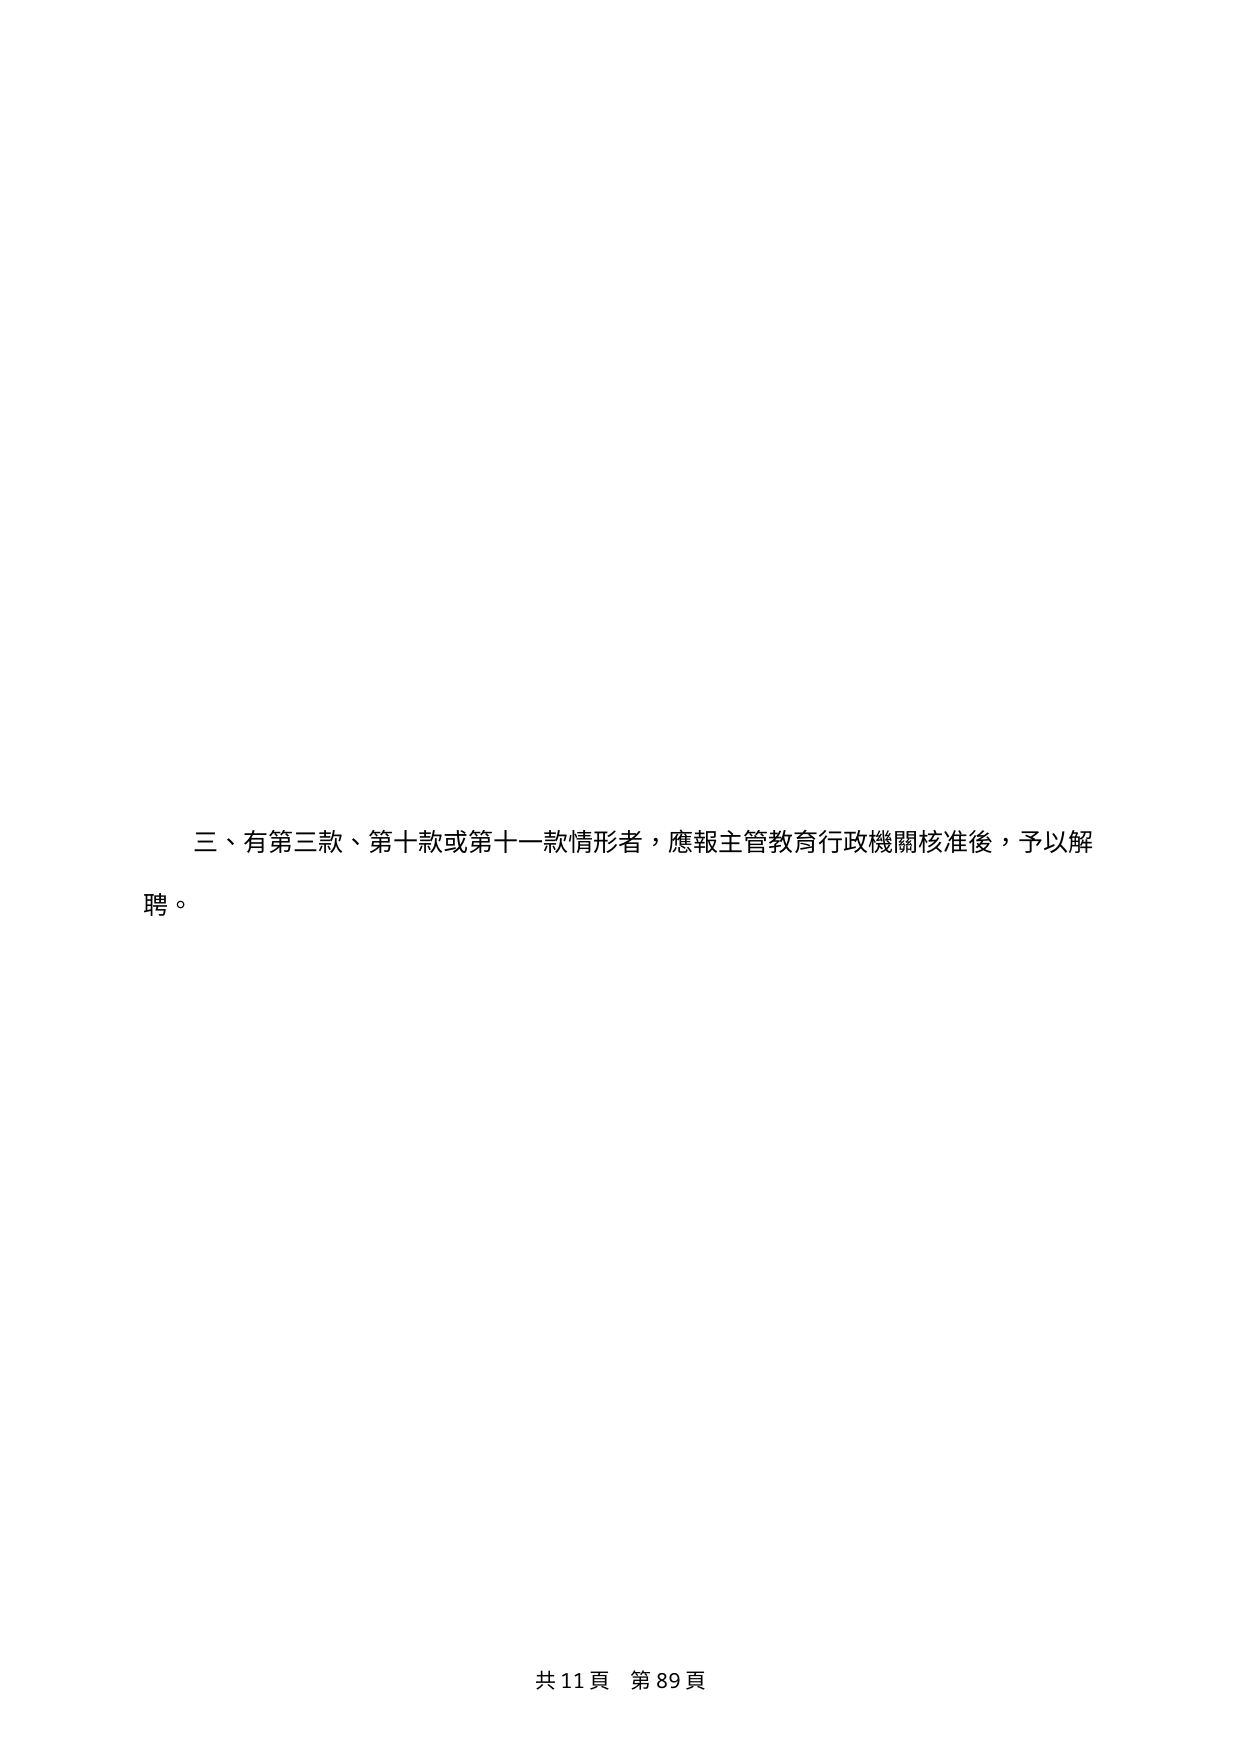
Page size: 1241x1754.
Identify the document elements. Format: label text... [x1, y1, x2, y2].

text 三、有第三款、第十款或第十一款情形者，應報主管教育行政機關核准後，予以解 聘。 [143, 799, 1122, 924]
